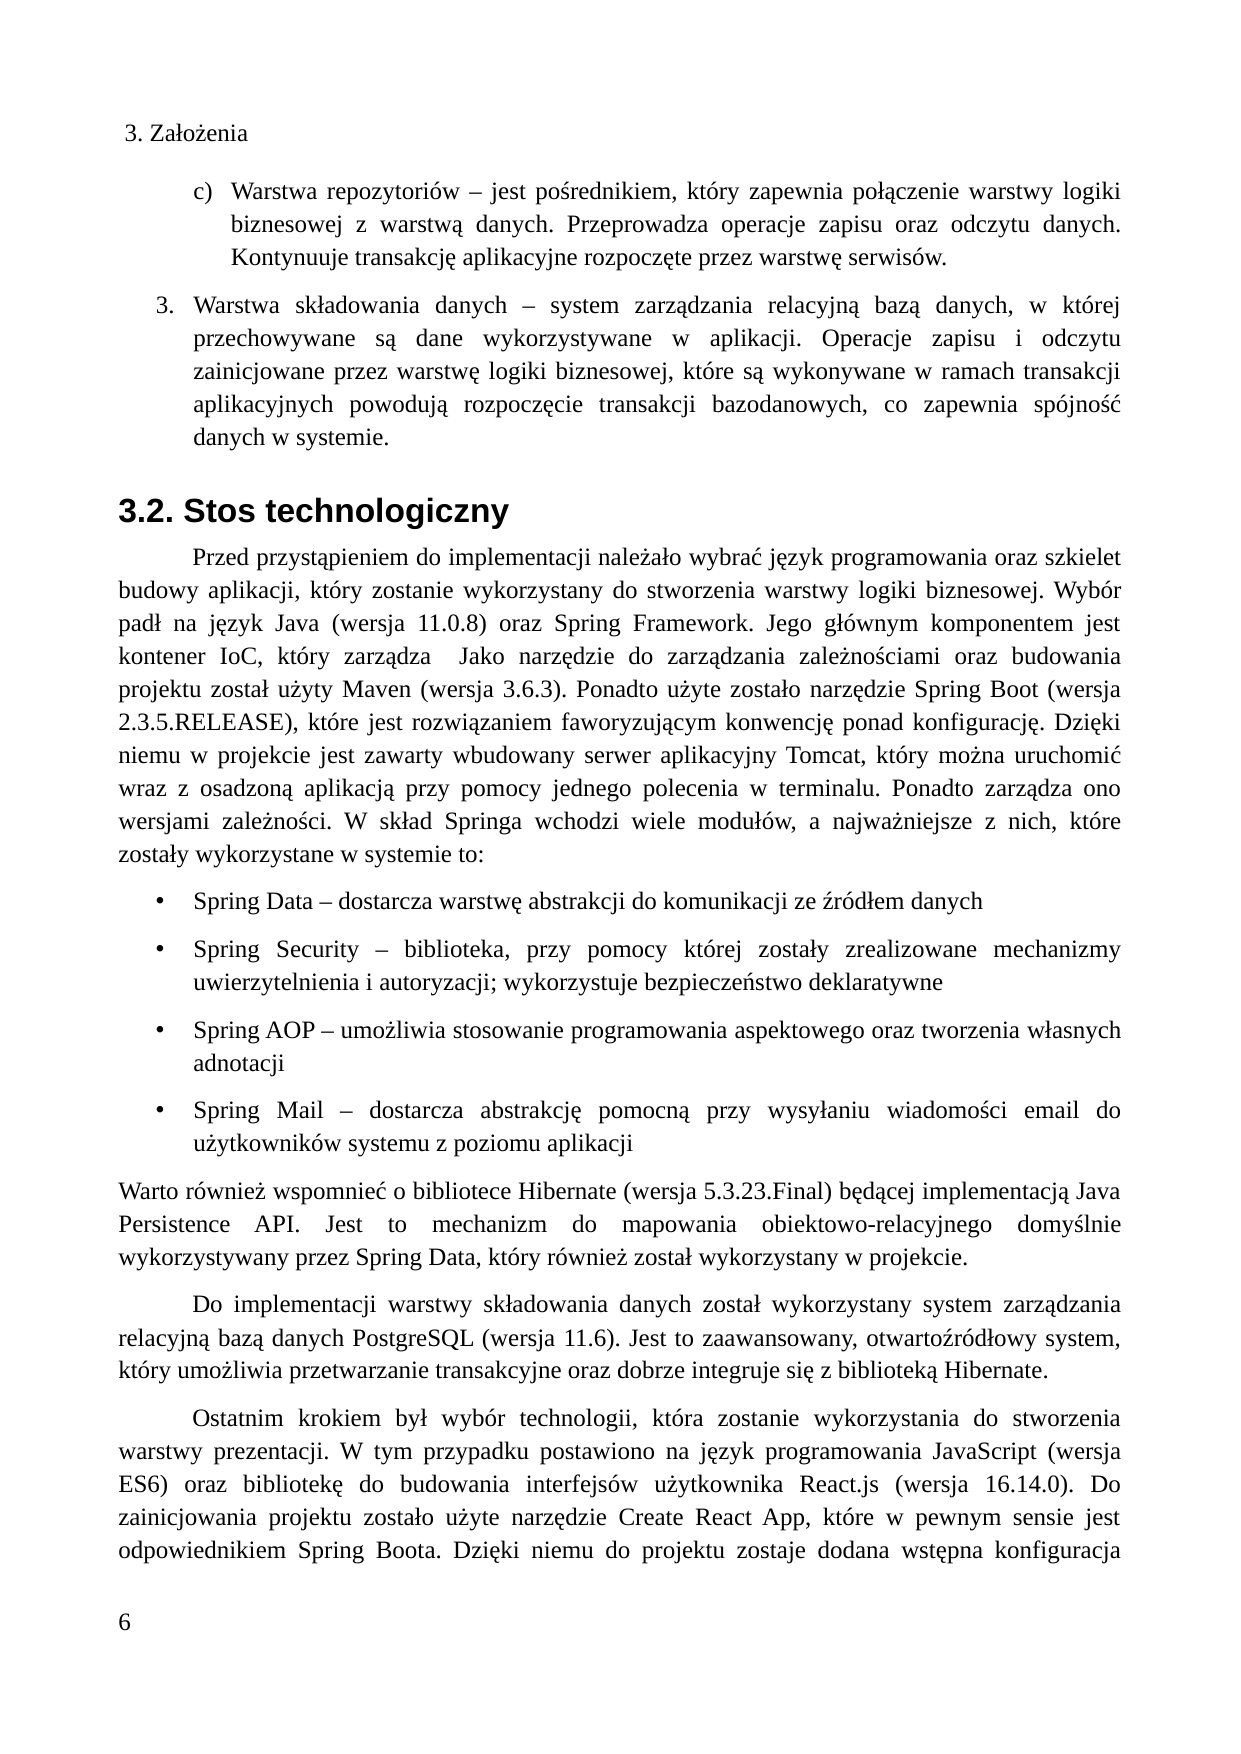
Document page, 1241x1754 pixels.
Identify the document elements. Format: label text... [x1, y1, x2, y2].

list Spring Security – biblioteka, przy pomocy której zostały zrealizowane mechanizmy uwierzytelnienia i autoryzacji; wykorzystuje bezpieczeństwo deklaratywne [156, 934, 1122, 996]
list Warstwa składowania danych – system zarządzania relacyjną bazą danych, w której przechowywane są dane wykorzystywane w aplikacji. Operacje zapisu i odczytu zainicjowane przez warstwę logiki biznesowej, które są wykonywane w ramach transakcji aplikacyjnych powodują rozpoczęcie transakcji bazodanowych, co zapewnia spójność danych w systemie. [156, 290, 1122, 451]
text Do implementacji warstwy składowania danych został wykorzystany system zarządzania relacyjną bazą danych PostgreSQL (wersja 11.6). Jest to zaawansowany, otwartoźródłowy system, który umożliwia przetwarzanie transakcyjne oraz dobrze integruje się z biblioteką Hibernate. [118, 1289, 1122, 1384]
text Warto również wspomnieć o bibliotece Hibernate (wersja 5.3.23.Final) będącej implementacją Java Persistence API. Jest to mechanizm do mapowania obiektowo-relacyjnego domyślnie wykorzystywany przez Spring Data, który również został wykorzystany w projekcie. [118, 1176, 1122, 1271]
list Spring AOP – umożliwia stosowanie programowania aspektowego oraz tworzenia własnych adnotacji [156, 1015, 1122, 1076]
text Przed przystąpieniem do implementacji należało wybrać język programowania oraz szkielet budowy aplikacji, który zostanie wykorzystany do stworzenia warstwy logiki biznesowej. Wybór padł na język Java (wersja 11.0.8) oraz Spring Framework. Jego głównym komponentem jest kontener IoC, który zarządza Jako narzędzie do zarządzania zależnościami oraz budowania projektu został użyty Maven (wersja 3.6.3). Ponadto użyte zostało narzędzie Spring Boot (wersja 2.3.5.RELEASE), które jest rozwiązaniem faworyzującym konwencję ponad konfigurację. Dzięki niemu w projekcie jest zawarty wbudowany serwer aplikacyjny Tomcat, który można uruchomić wraz z osadzoną aplikacją przy pomocy jednego polecenia w terminalu. Ponadto zarządza ono wersjami zależności. W skład Springa wchodzi wiele modułów, a najważniejsze z nich, które zostały wykorzystane w systemie to: [118, 542, 1122, 868]
list Spring Data – dostarcza warstwę abstrakcji do komunikacji ze źródłem danych [156, 886, 1122, 915]
text Ostatnim krokiem był wybór technologii, która zostanie wykorzystania do stworzenia warstwy prezentacji. W tym przypadku postawiono na język programowania JavaScript (wersja ES6) oraz bibliotekę do budowania interfejsów użytkownika React.js (wersja 16.14.0). Do zainicjowania projektu zostało użyte narzędzie Create React App, które w pewnym sensie jest odpowiednikiem Spring Boota. Dzięki niemu do projektu zostaje dodana wstępna konfiguracja [118, 1403, 1122, 1564]
list Spring Mail – dostarcza abstrakcję pomocną przy wysyłaniu wiadomości email do użytkowników systemu z poziomu aplikacji [156, 1095, 1122, 1157]
subtitle 3.2. Stos technologiczny [118, 491, 1122, 529]
list Warstwa repozytoriów – jest pośrednikiem, który zapewnia połączenie warstwy logiki biznesowej z warstwą danych. Przeprowadza operacje zapisu oraz odczytu danych. Kontynuuje transakcję aplikacyjne rozpoczęte przez warstwę serwisów. [193, 176, 1122, 271]
